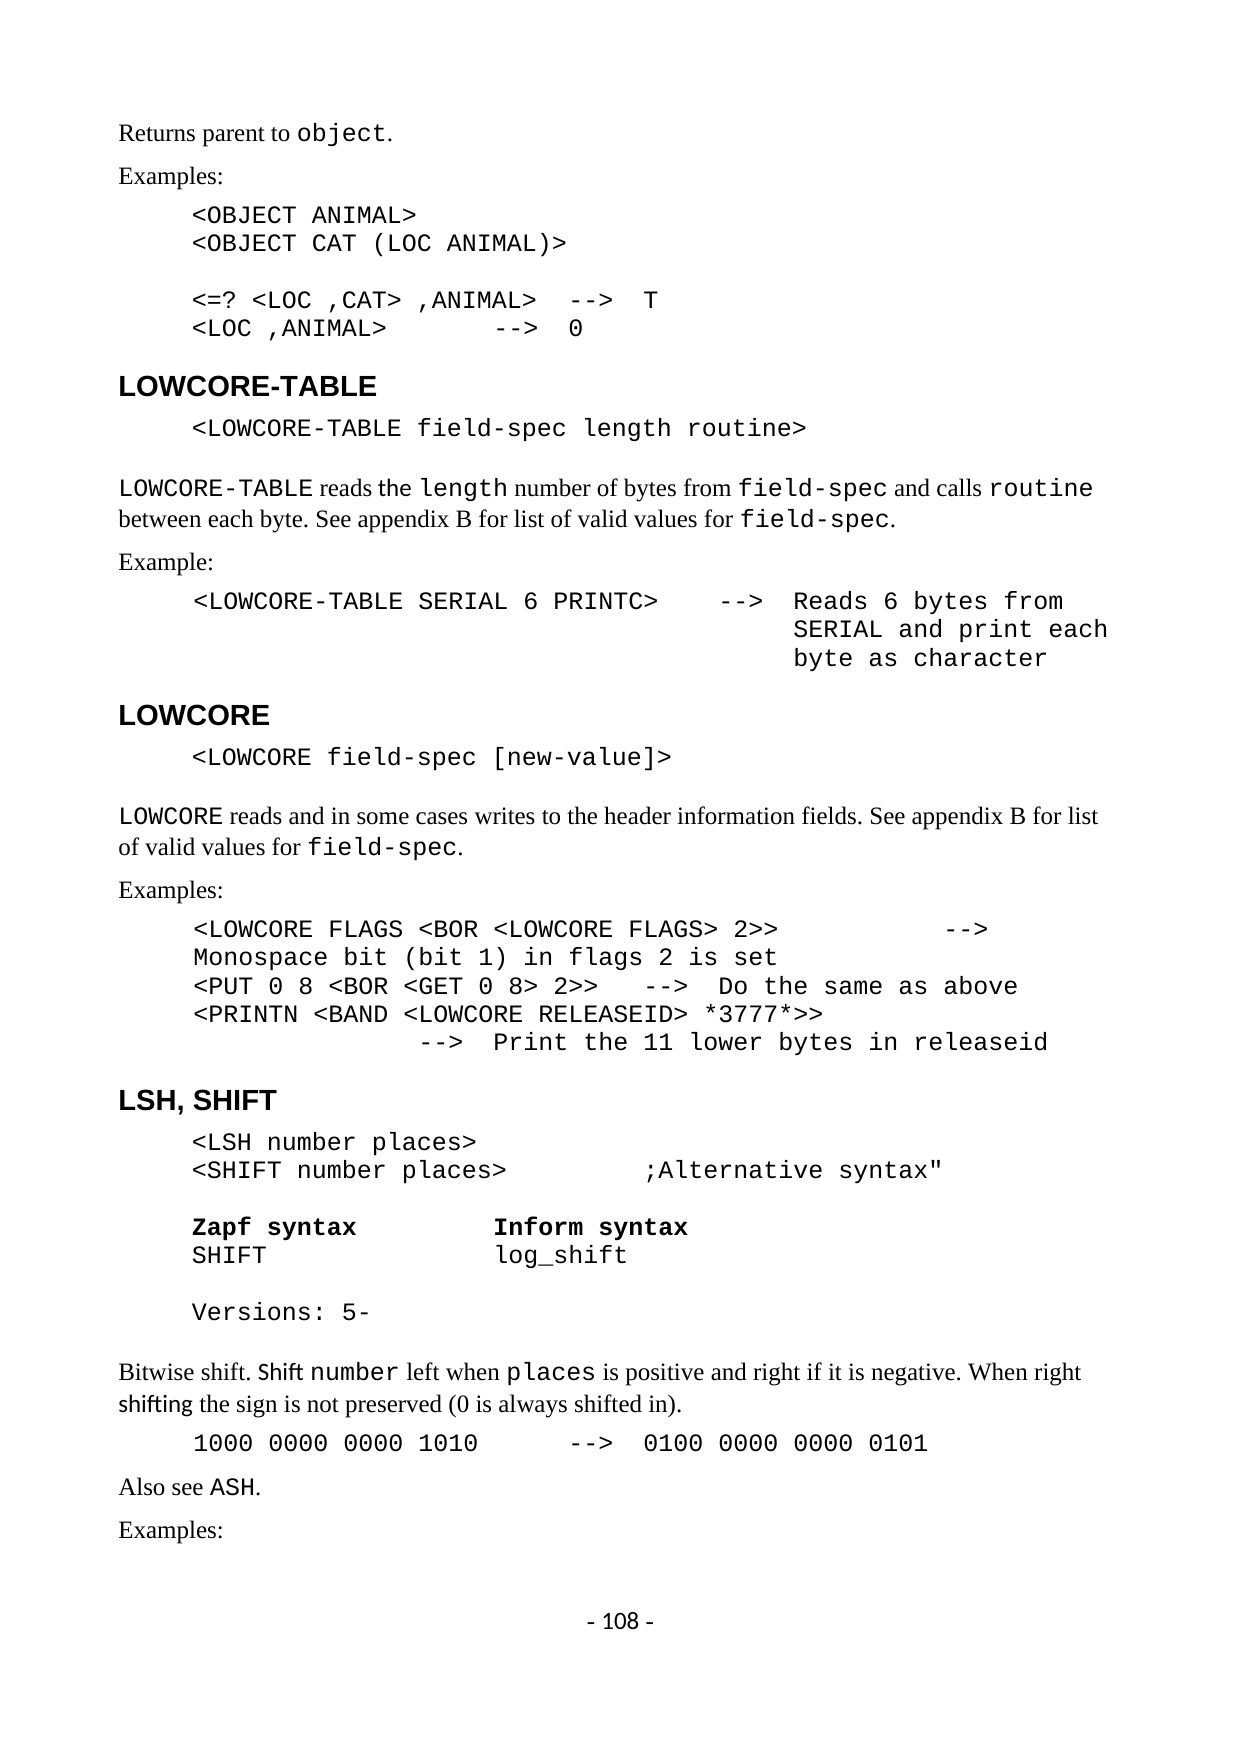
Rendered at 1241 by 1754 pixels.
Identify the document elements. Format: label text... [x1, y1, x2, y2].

text Examples: [118, 1515, 1122, 1544]
text 1000 0000 0000 1010 --> 0100 0000 0000 0101 [118, 1431, 1122, 1459]
text <LSH number places> <SHIFT number places> ;Alternative syntax" [192, 1129, 1122, 1186]
text Zapf syntax Inform syntax [192, 1214, 1122, 1243]
text Example: [118, 547, 1122, 576]
text <OBJECT ANIMAL> <OBJECT CAT (LOC ANIMAL)> <=? <LOC ,CAT> ,ANIMAL> --> T <LOC ,ANIMAL> --> 0 [192, 203, 1122, 344]
text Versions: 5- [192, 1299, 1122, 1328]
text Returns parent to object. [118, 118, 1122, 149]
text <LOWCORE FLAGS <BOR <LOWCORE FLAGS> 2>> --> Monospace bit (bit 1) in flags 2 is set <PUT 0 8 <BOR <GET 0 8> 2>> --> Do the same as above <PRINTN <BAND <LOWCORE RELEASEID> *3777*>> --> Print the 11 lower bytes in releaseid [118, 917, 1122, 1058]
text Bitwise shift. Shift number left when places is positive and right if it is negative. When right shifting the sign is not preserved (0 is always shifted in). [118, 1356, 1122, 1418]
text Also see ASH. [118, 1472, 1122, 1502]
text <LOWCORE-TABLE field-spec length routine> [192, 415, 1122, 444]
text Examples: [118, 161, 1122, 190]
text LOWCORE reads and in some cases writes to the header information fields. See appendix B for list of valid values for field-spec. [118, 801, 1122, 863]
subtitle LOWCORE [43, 698, 1122, 732]
text LOWCORE-TABLE reads the length number of bytes from field-spec and calls routine between each byte. See appendix B for list of valid values for field-spec. [118, 472, 1122, 535]
text Examples: [118, 875, 1122, 904]
subtitle LOWCORE-TABLE [43, 369, 1122, 403]
text <LOWCORE field-spec [new-value]> [192, 744, 1122, 773]
subtitle LSH, SHIFT [43, 1083, 1122, 1117]
text SHIFT log_shift [192, 1243, 1122, 1271]
text <LOWCORE-TABLE SERIAL 6 PRINTC> --> Reads 6 bytes from SERIAL and print each byte as character [118, 588, 1122, 673]
